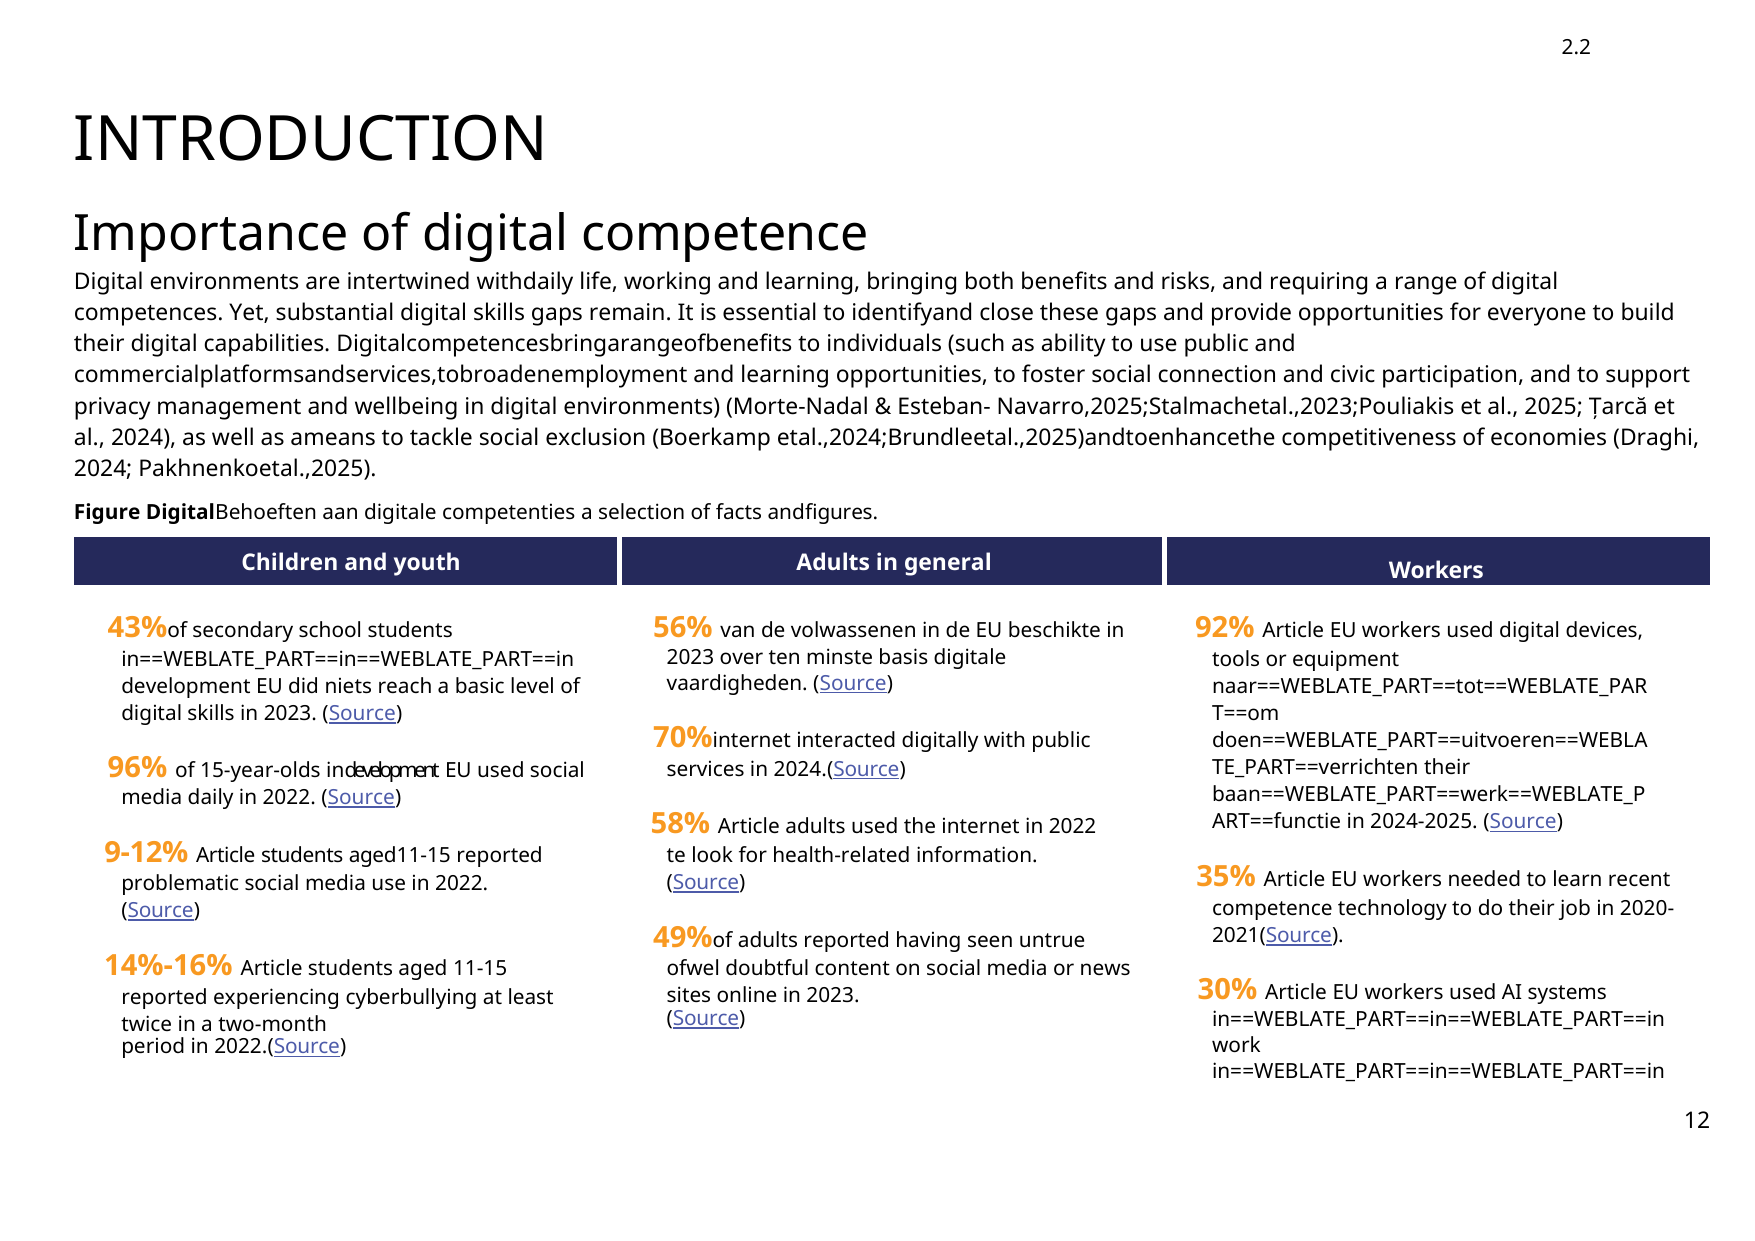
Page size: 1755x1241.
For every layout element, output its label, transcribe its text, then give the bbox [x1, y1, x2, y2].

table_cell 92% Article EU workers used digital devices, tools or equipment naar==WEBLATE_PART==tot==WEBLATE_PART==om doen==WEBLATE_PART==uitvoeren==WEBLATE_PART==verrichten their baan==WEBLATE_PART==werk==WEBLATE_PART==functie in 2024-2025. (Source) 35% Article EU workers needed to learn recent competence technology to do their job in 2020-2021(Source). 30% Article EU workers used AI systems in==WEBLATE_PART==in==WEBLATE_PART==in work in==WEBLATE_PART==in==WEBLATE_PART==in [1165, 585, 1710, 1084]
table_header Children and youth [74, 537, 617, 585]
text Digital environments are intertwined withdaily life, working and learning, bringing both benefits and risks, and requiring a range of digital competences. Yet, substantial digital skills gaps remain. It is essential to identifyand close these gaps and provide opportunities for everyone to build their digital capabilities. Digitalcompetencesbringarangeofbenefits to individuals (such as ability to use public and commercialplatformsandservices,tobroadenemployment and learning opportunities, to foster social connection and civic participation, and to support privacy management and wellbeing in digital environments) (Morte-Nadal & Esteban- Navarro,2025;Stalmachetal.,2023;Pouliakis et al., 2025; Țarcă et al., 2024), as well as ameans to tackle social exclusion (Boerkamp etal.,2024;Brundleetal.,2025)andtoenhancethe competitiveness of economies (Draghi, 2024; Pakhnenkoetal.,2025). [74, 265, 1710, 483]
subtitle INTRODUCTION [74, 93, 1710, 179]
table_cell 56% van de volwassenen in de EU beschikte in 2023 over ten minste basis digitale vaardigheden. (Source) 70%internet interacted digitally with public services in 2024.(Source) 58% Article adults used the internet in 2022 te look for health-related information.(Source) 49%of adults reported having seen untrue ofwel doubtful content on social media or news sites online in 2023. (Source) [619, 585, 1165, 1084]
text Figure DigitalBehoeften aan digitale competenties a selection of facts andfigures. [74, 497, 1710, 526]
subtitle Importance of digital competence [74, 197, 1710, 265]
table_header Workers [1167, 537, 1710, 585]
table_cell 43%of secondary school students in==WEBLATE_PART==in==WEBLATE_PART==in development EU did niets reach a basic level of digital skills in 2023. (Source) 96% of 15-year-olds indevelopment EU used social media daily in 2022. (Source) 9-12% Article students aged11-15 reported problematic social media use in 2022.(Source) 14%-16% Article students aged 11-15 reported experiencing cyberbullying at least twice in a two-month period in 2022.(Source) [74, 585, 619, 1084]
table_header Adults in general [622, 537, 1162, 585]
